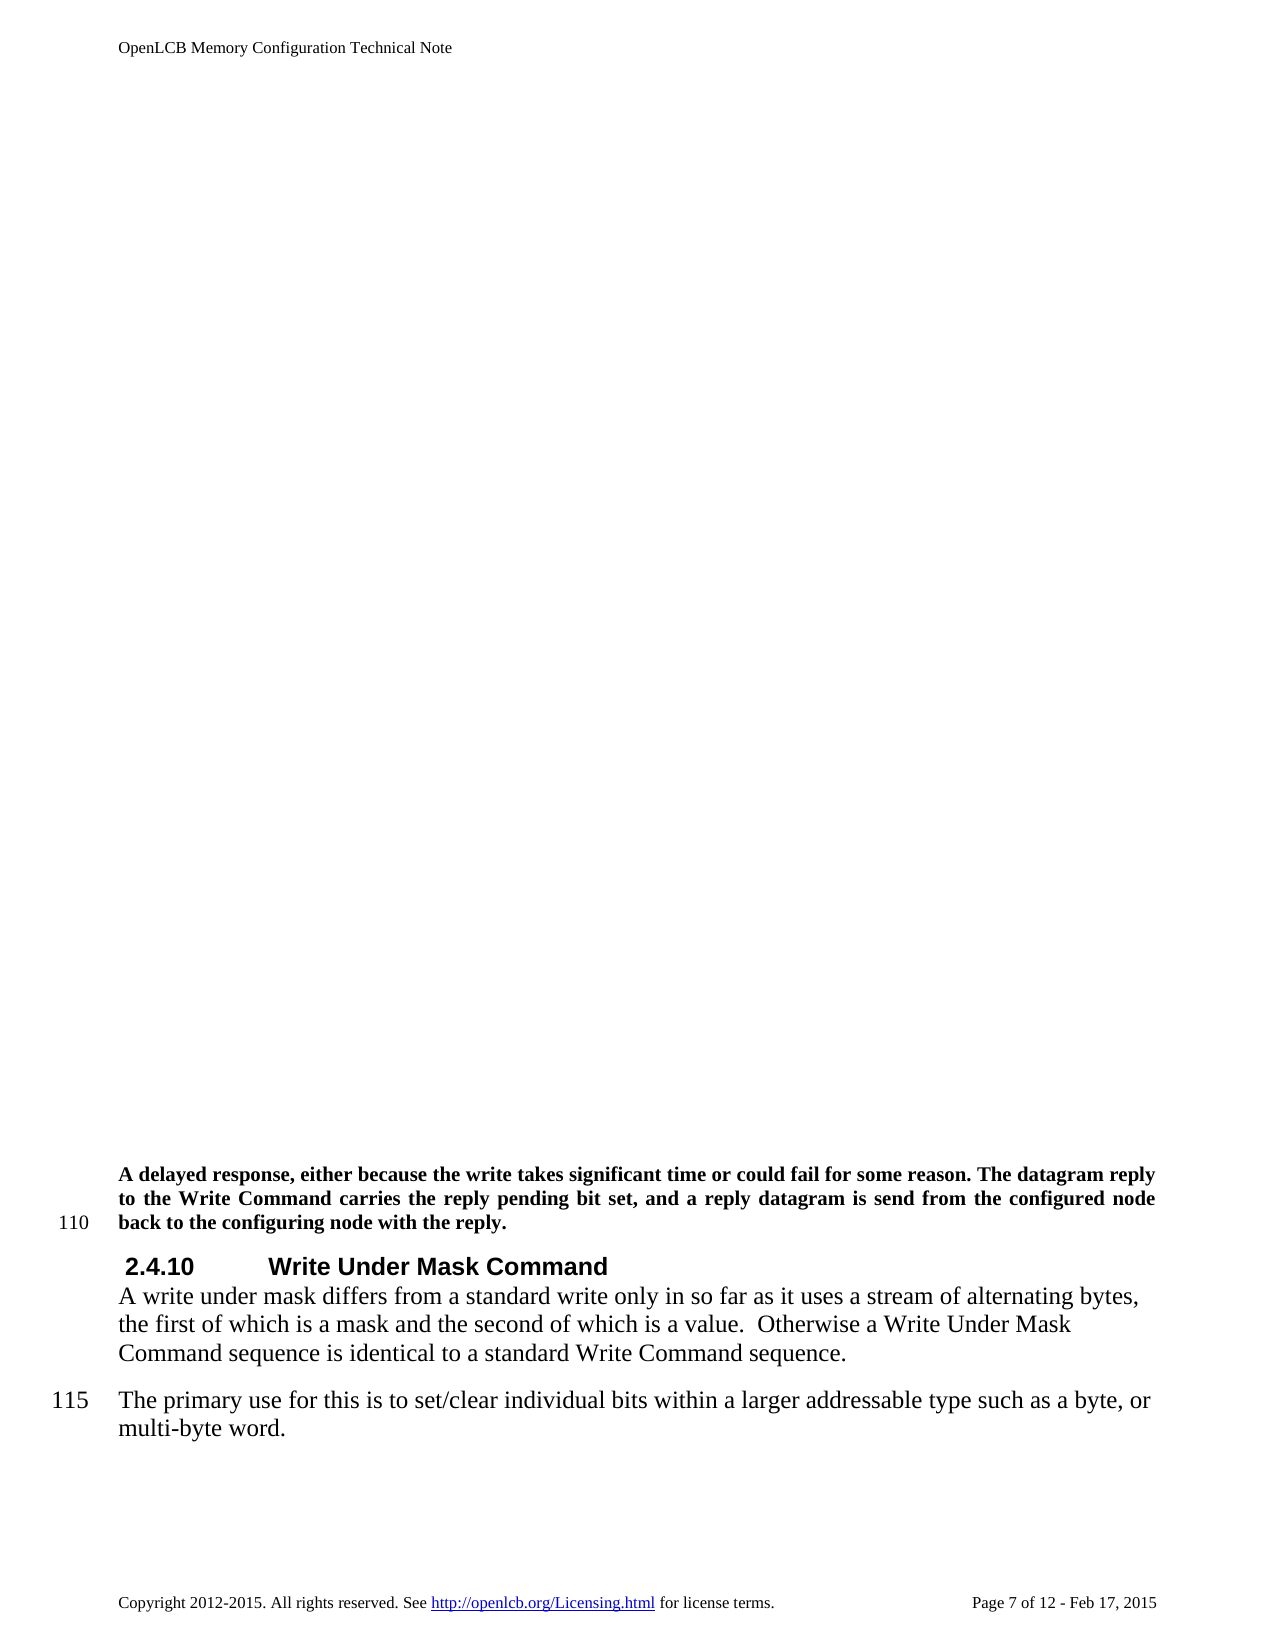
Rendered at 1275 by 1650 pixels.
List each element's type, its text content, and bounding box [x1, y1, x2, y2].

subtitle Write Under Mask Command [118, 1252, 1157, 1281]
text The primary use for this is to set/clear individual bits within a larger addressable type such as a byte, or multi-byte word. [118, 1385, 1157, 1442]
text A write under mask differs from a standard write only in so far as it uses a stream of alternating bytes, the first of which is a mask and the second of which is a value. Otherwise a Write Under Mask Command sequence is identical to a standard Write Command sequence. [118, 1281, 1157, 1367]
text A delayed response, either because the write takes significant time or could fail for some reason. The datagram reply to the Write Command carries the reply pending bit set, and a reply datagram is send from the configured node back to the configuring node with the reply. [118, 150, 1157, 1234]
